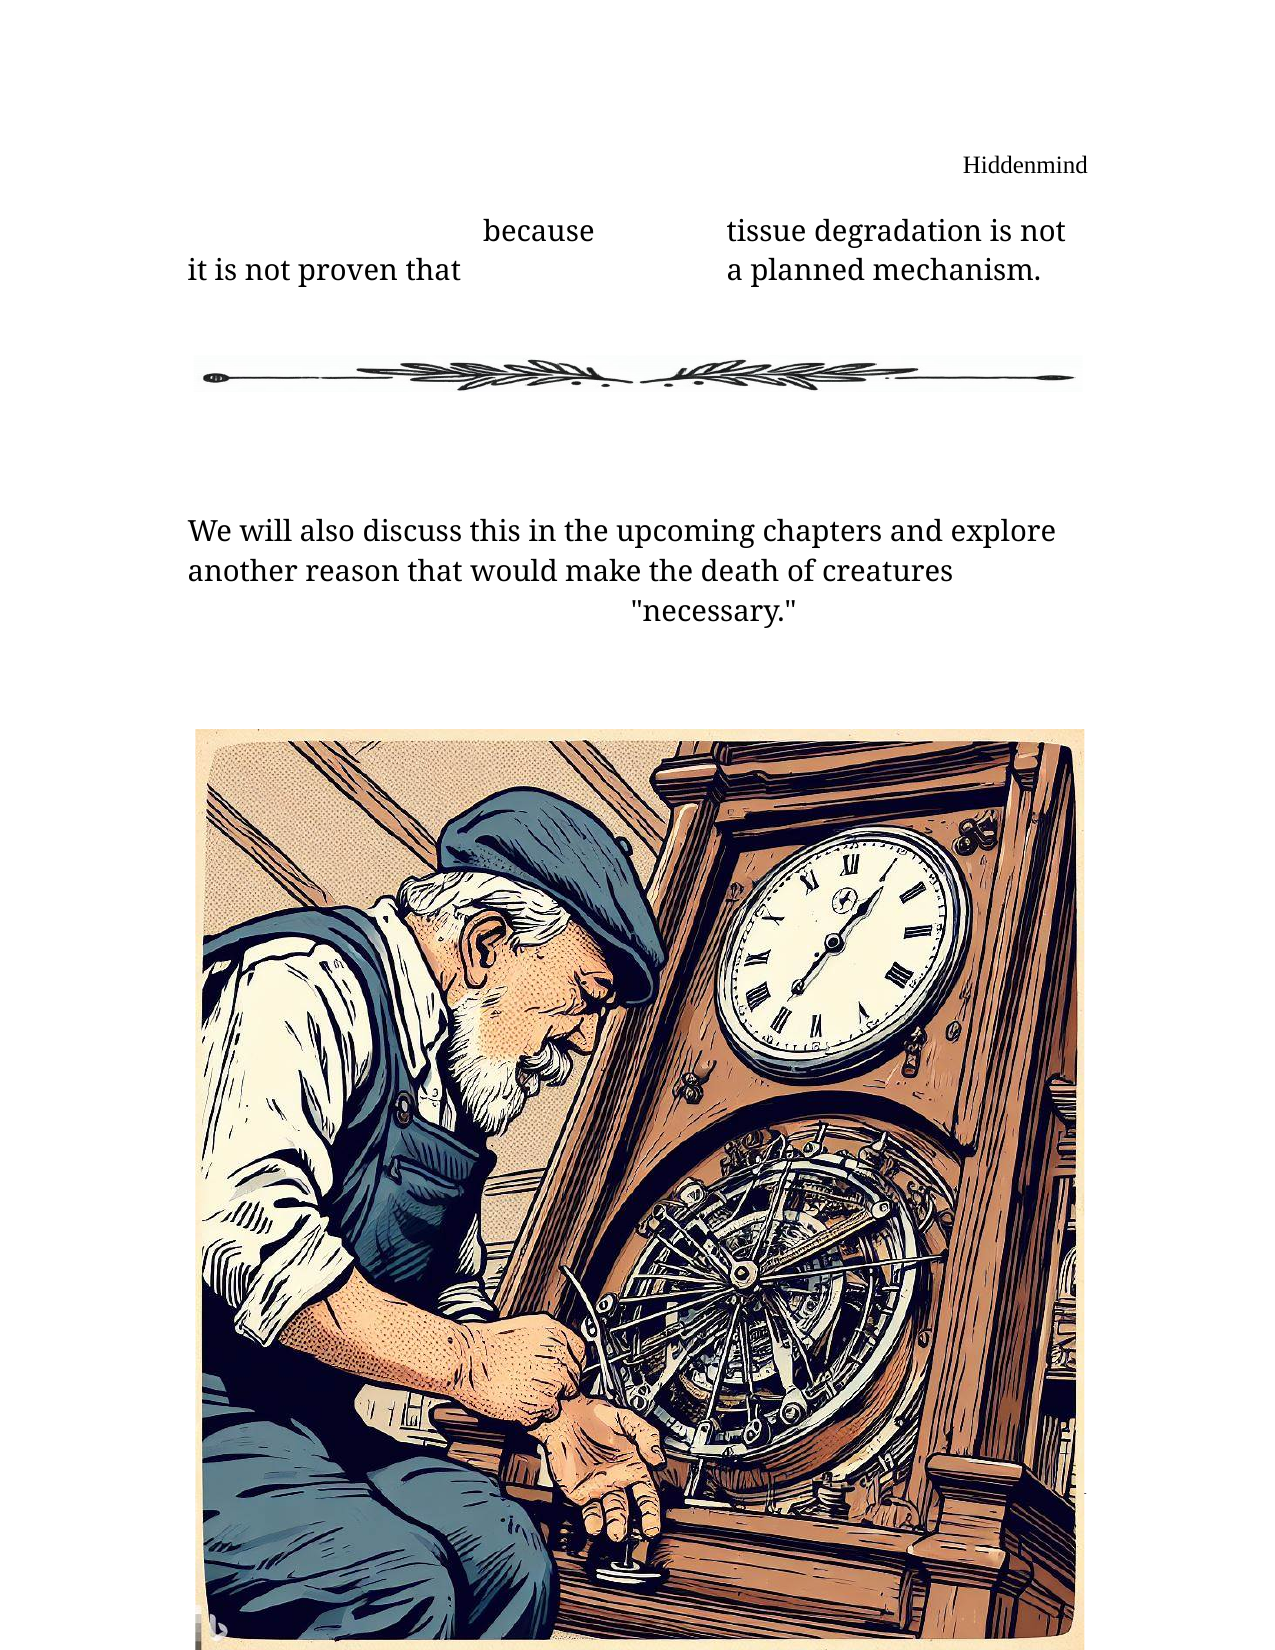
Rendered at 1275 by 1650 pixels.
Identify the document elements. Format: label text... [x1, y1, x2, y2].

picture [193, 355, 1083, 392]
text tissue degradation is not [652, 210, 1087, 250]
text a planned mechanism. [652, 250, 1087, 289]
text We will also discuss this in the upcoming chapters and explore another reason that would make the death of creatures [187, 510, 1087, 590]
text because [187, 210, 622, 250]
text "necessary." [187, 590, 1087, 629]
text it is not proven that [187, 250, 622, 289]
picture [195, 729, 1085, 1650]
